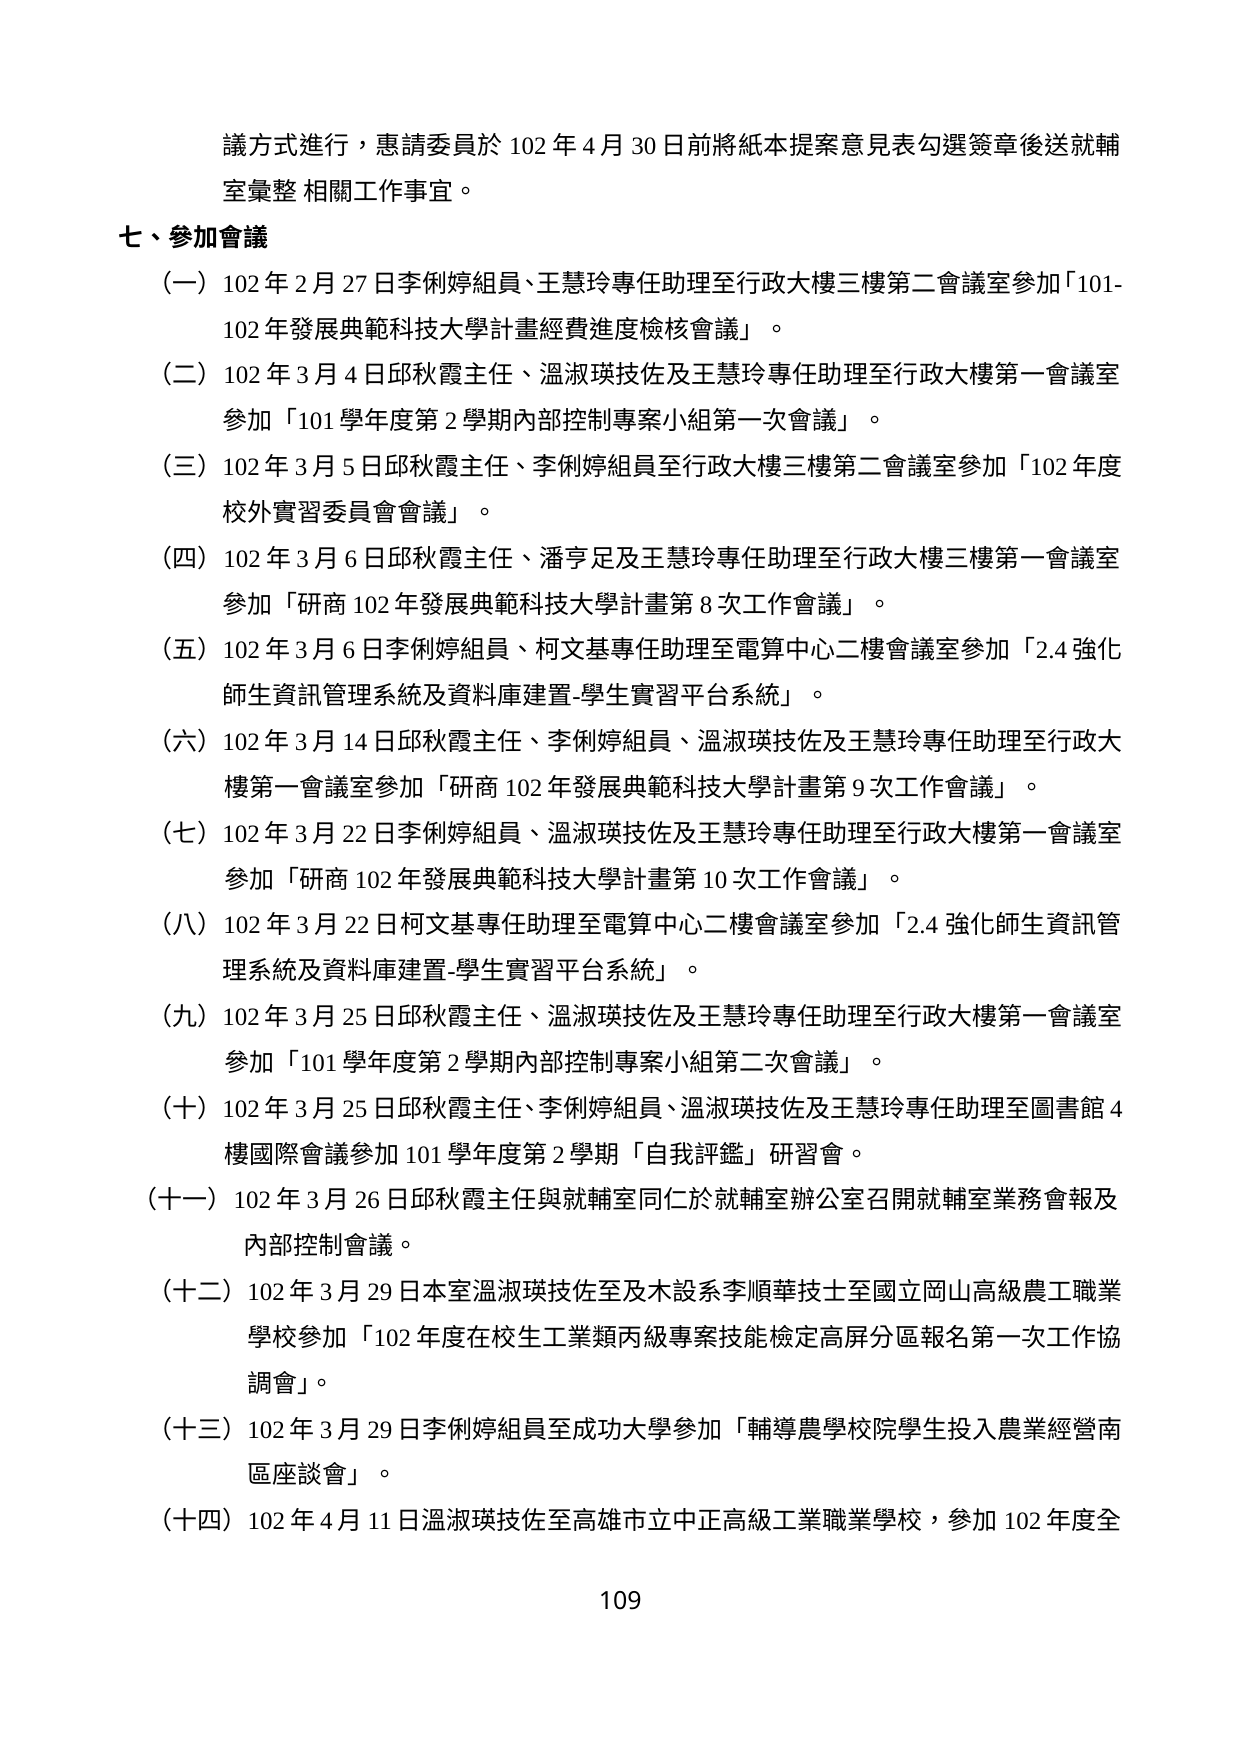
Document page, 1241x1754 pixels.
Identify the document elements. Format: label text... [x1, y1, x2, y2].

text （十三）102年3月29日李俐婷組員至成功大學參加「輔導農學校院學生投入農業經營南區座談會」。 [147, 1401, 1122, 1493]
text （九）102年3月25日邱秋霞主任、溫淑瑛技佐及王慧玲專任助理至行政大樓第一會議室參加「101學年度第2學期內部控制專案小組第二次會議」。 [147, 989, 1122, 1081]
text （三）102年3月5日邱秋霞主任、李俐婷組員至行政大樓三樓第二會議室參加「102年度校外實習委員會會議」。 [147, 439, 1122, 531]
text （四）102年3月6日邱秋霞主任、潘亨足及王慧玲專任助理至行政大樓三樓第一會議室參加「研商102年發展典範科技大學計畫第8次工作會議」。 [147, 531, 1122, 622]
text （十二）102年3月29日本室溫淑瑛技佐至及木設系李順華技士至國立岡山高級農工職業學校參加「102年度在校生工業類丙級專案技能檢定高屏分區報名第一次工作協調會」。 [147, 1264, 1122, 1401]
text 議方式進行，惠請委員於102年4月30日前將紙本提案意見表勾選簽章後送就輔室彙整 相關工作事宜。 [147, 118, 1122, 210]
text （七）102年3月22日李俐婷組員、溫淑瑛技佐及王慧玲專任助理至行政大樓第一會議室參加「研商102年發展典範科技大學計畫第10次工作會議」。 [147, 806, 1122, 897]
text （十）102年3月25日邱秋霞主任、李俐婷組員、溫淑瑛技佐及王慧玲專任助理至圖書館4樓國際會議參加101學年度第2學期「自我評鑑」研習會。 [147, 1081, 1122, 1172]
text （六）102年3月14日邱秋霞主任、李俐婷組員、溫淑瑛技佐及王慧玲專任助理至行政大樓第一會議室參加「研商102年發展典範科技大學計畫第9次工作會議」。 [147, 714, 1122, 806]
text （二）102年3月4日邱秋霞主任、溫淑瑛技佐及王慧玲專任助理至行政大樓第一會議室參加「101學年度第2學期內部控制專案小組第一次會議」。 [147, 347, 1122, 439]
text （八）102年3月22日柯文基專任助理至電算中心二樓會議室參加「2.4 強化師生資訊管理系統及資料庫建置-學生實習平台系統」。 [147, 897, 1122, 989]
text （一）102年2月27日李俐婷組員、王慧玲專任助理至行政大樓三樓第二會議室參加「101-102年發展典範科技大學計畫經費進度檢核會議」。 [147, 256, 1122, 347]
text （十一）102年3月26日邱秋霞主任與就輔室同仁於就輔室辦公室召開就輔室業務會報及內部控制會議。 [118, 1172, 1122, 1264]
text （十四）102年4月11日溫淑瑛技佐至高雄市立中正高級工業職業學校，參加102年度全 [147, 1493, 1122, 1539]
text （五）102年3月6日李俐婷組員、柯文基專任助理至電算中心二樓會議室參加「2.4強化師生資訊管理系統及資料庫建置-學生實習平台系統」。 [147, 622, 1122, 714]
text 七、參加會議 [118, 210, 1122, 256]
